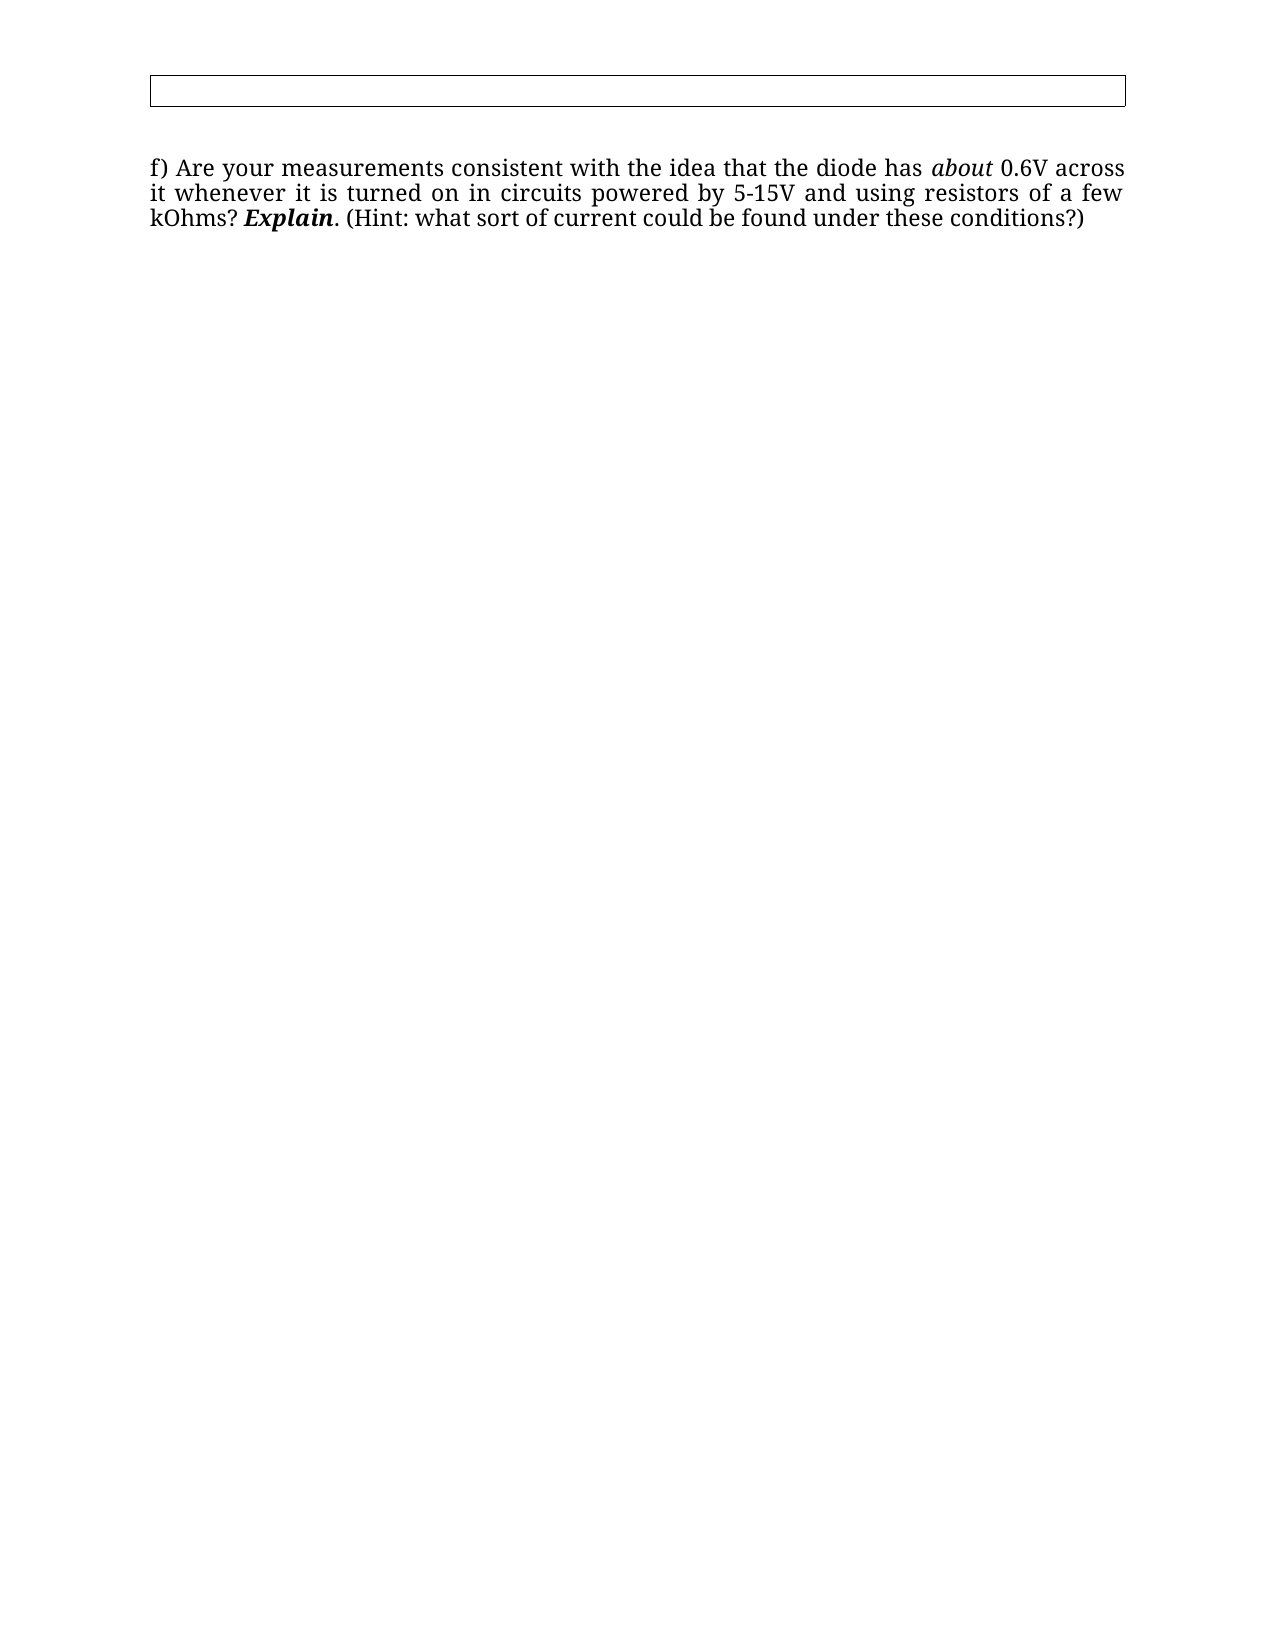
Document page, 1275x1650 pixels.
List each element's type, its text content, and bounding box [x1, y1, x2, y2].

text f) Are your measurements consistent with the idea that the diode has about 0.6V across it whenever it is turned on in circuits powered by 5-15V and using resistors of a few kOhms? Explain. (Hint: what sort of current could be found under these conditions?) [150, 156, 1125, 231]
